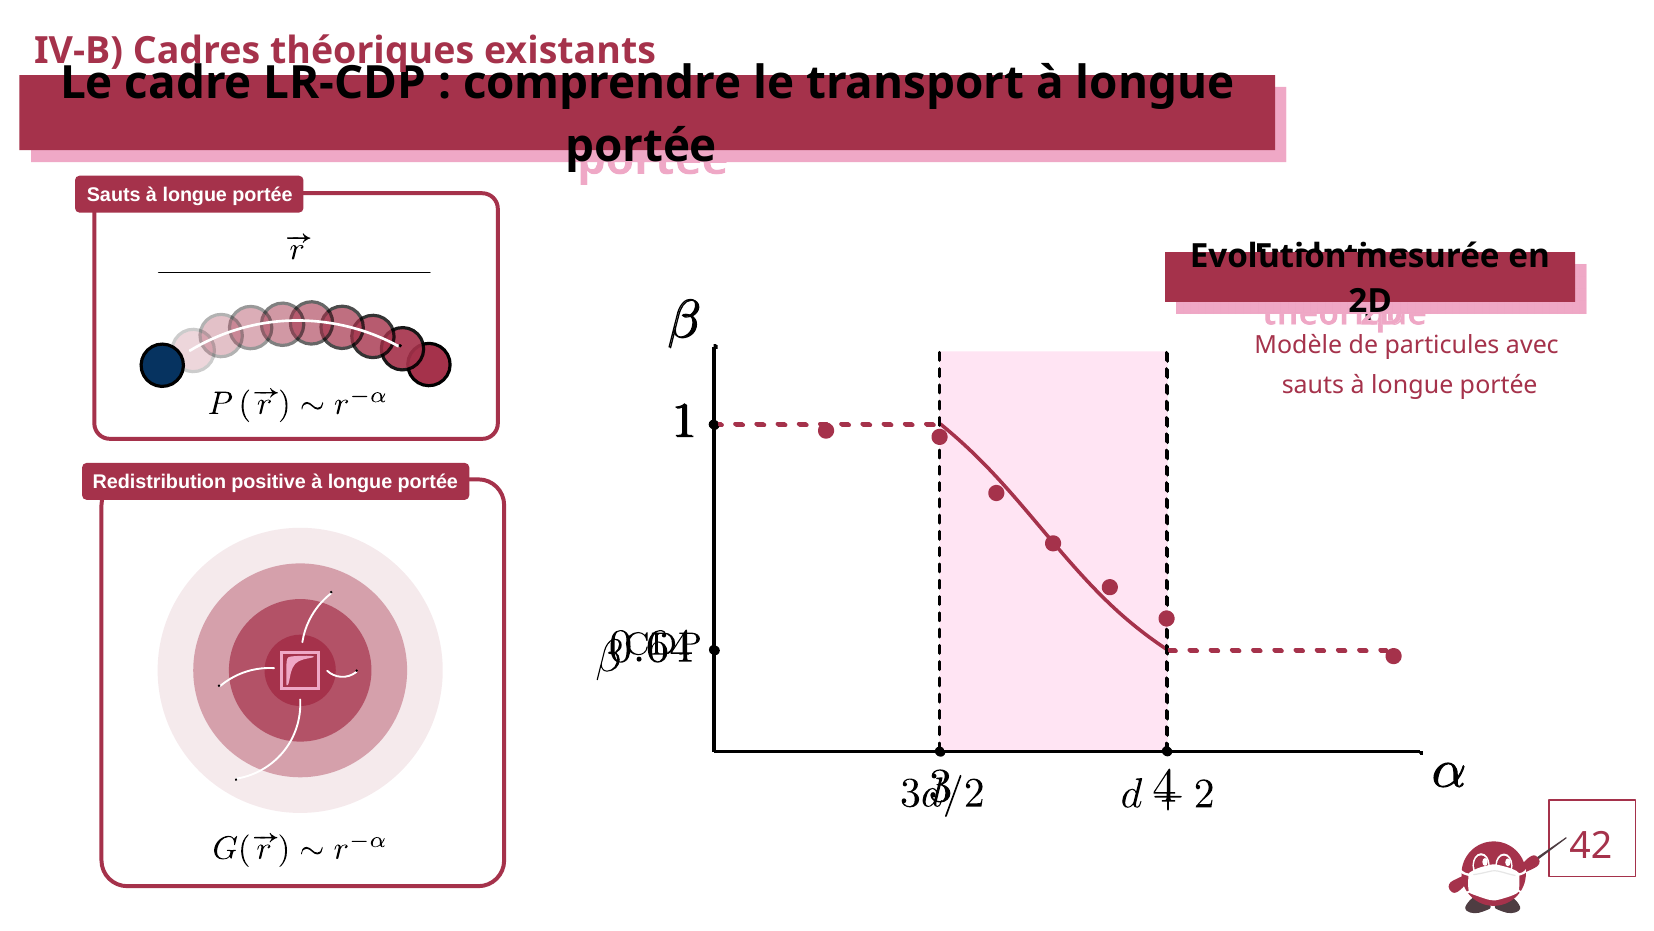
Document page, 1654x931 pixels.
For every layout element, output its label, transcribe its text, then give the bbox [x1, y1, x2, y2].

text_box Modèle de particules avec sauts à longue portée [1241, 319, 1579, 400]
text_box Sauts à longue portée [72, 175, 335, 214]
text_box Le cadre LR-CDP : comprendre le transport à longue portée [19, 75, 1276, 151]
text_box Redistribution positive à longue portée [78, 462, 500, 501]
text_box IV-B) Cadres théoriques existants [19, 16, 1238, 76]
picture [1375, 302, 1384, 308]
text_box Evolution mesurée en 2D [1165, 252, 1576, 302]
picture [596, 298, 1637, 914]
text_box [1492, 811, 1654, 887]
picture [75, 175, 507, 889]
